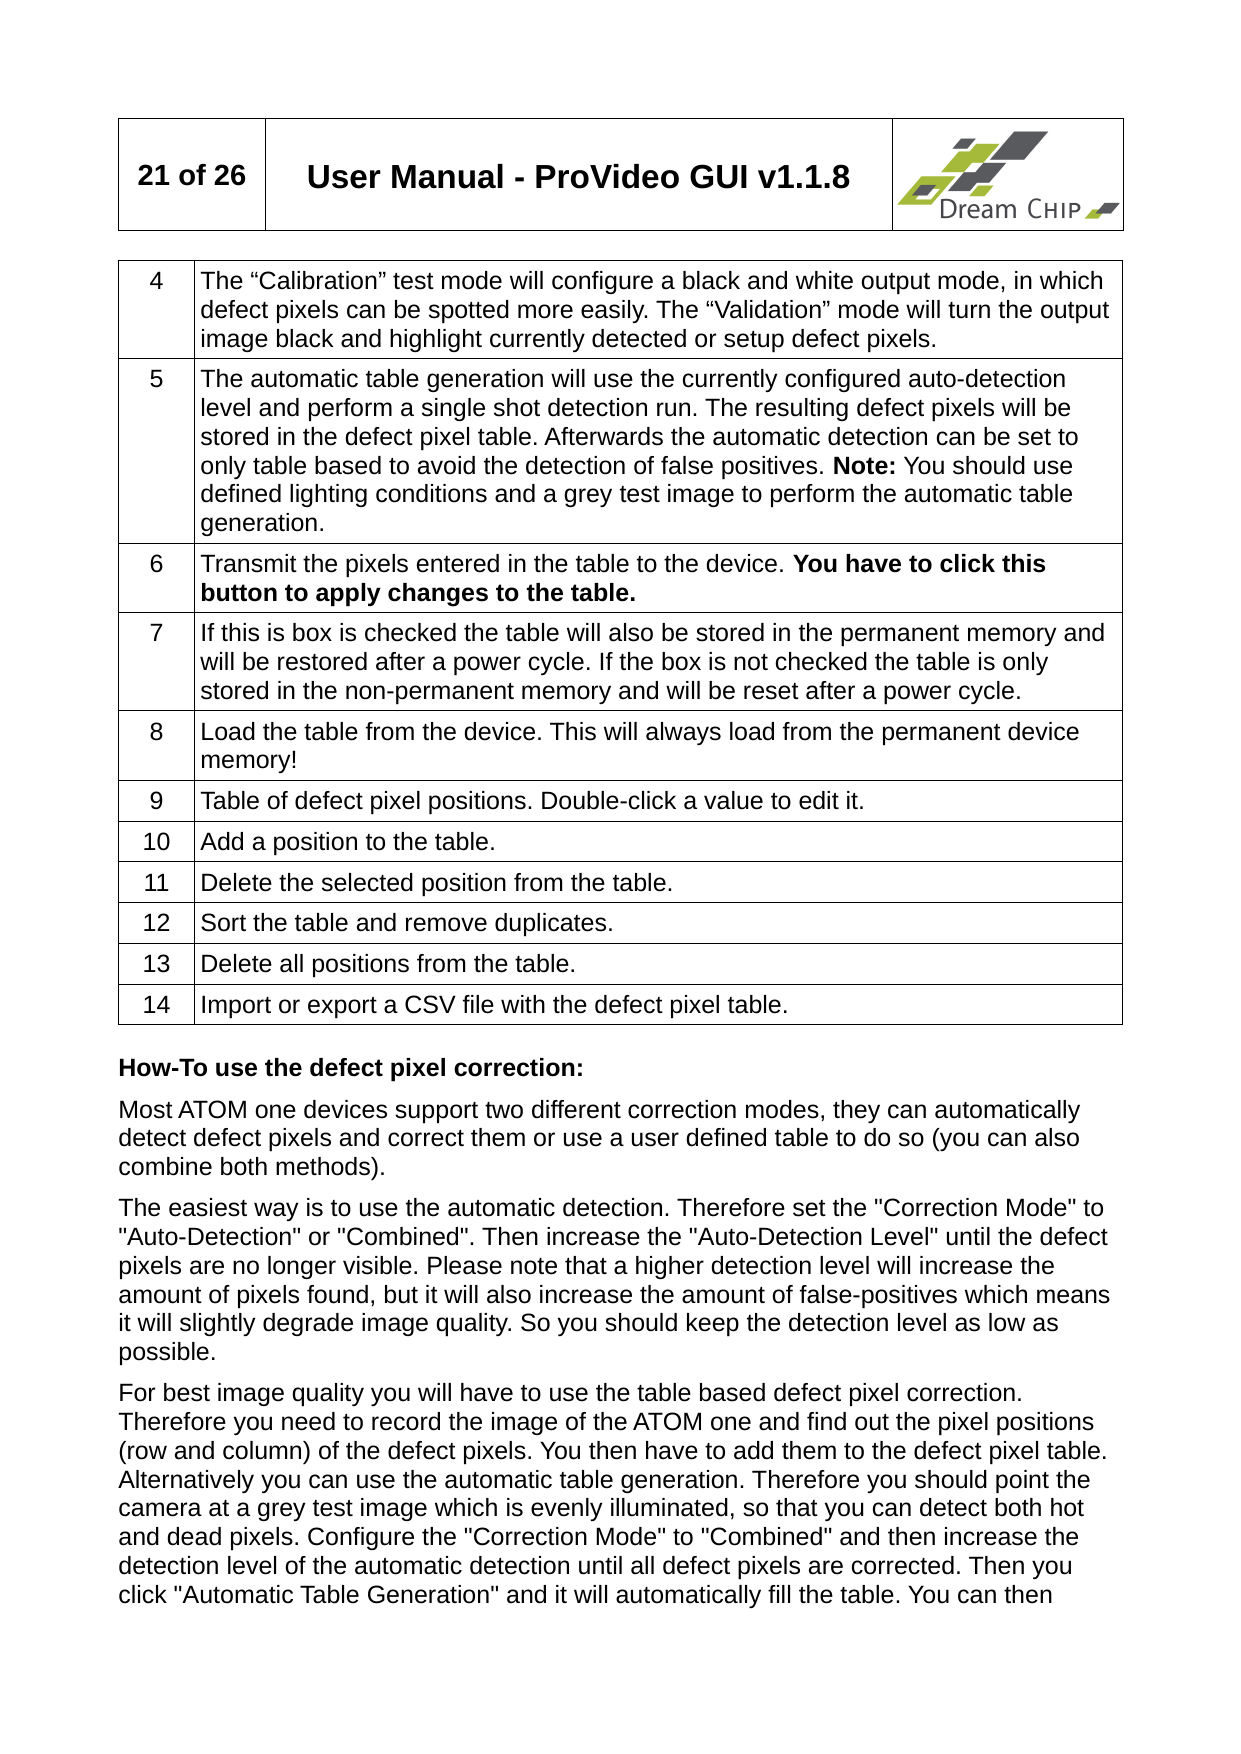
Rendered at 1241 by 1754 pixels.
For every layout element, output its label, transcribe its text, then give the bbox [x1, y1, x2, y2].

table_cell 7 [119, 613, 194, 710]
table_cell Delete all positions from the table. [195, 944, 1122, 983]
table_cell Table of defect pixel positions. Double-click a value to edit it. [195, 781, 1122, 821]
table_cell Delete the selected position from the table. [195, 862, 1122, 902]
table_cell 12 [119, 903, 194, 943]
table_cell 11 [119, 862, 194, 902]
table_cell Transmit the pixels entered in the table to the device. You have to click this button to apply changes to the table. [195, 544, 1122, 612]
table_cell 6 [119, 544, 194, 612]
table_cell Add a position to the table. [195, 822, 1122, 861]
table_cell 5 [119, 359, 194, 543]
table_cell 13 [119, 944, 194, 983]
table_cell Load the table from the device. This will always load from the permanent device memory! [195, 711, 1122, 780]
table_cell Sort the table and remove duplicates. [195, 903, 1122, 943]
table_cell If this is box is checked the table will also be stored in the permanent memory and will be restored after a power cycle. If the box is not checked the table is only stored in the non-permanent memory and will be reset after a power cycle. [195, 613, 1122, 710]
table_cell Import or export a CSV file with the defect pixel table. [195, 985, 1122, 1024]
table_cell 14 [119, 985, 194, 1024]
table_cell 9 [119, 781, 194, 821]
picture [897, 130, 1120, 220]
table_cell The “Calibration” test mode will configure a black and white output mode, in which defect pixels can be spotted more easily. The “Validation” mode will turn the output image black and highlight currently detected or setup defect pixels. [195, 261, 1122, 358]
text How-To use the defect pixel correction: [118, 1053, 1122, 1082]
text Most ATOM one devices support two different correction modes, they can automatically detect defect pixels and correct them or use a user defined table to do so (you can also combine both methods). [118, 1095, 1122, 1181]
text The easiest way is to use the automatic detection. Therefore set the "Correction Mode" to "Auto-Detection" or "Combined". Then increase the "Auto-Detection Level" until the defect pixels are no longer visible. Please note that a higher detection level will increase the amount of pixels found, but it will also increase the amount of false-positives which means it will slightly degrade image quality. So you should keep the detection level as low as possible. [118, 1193, 1122, 1366]
table_cell The automatic table generation will use the currently configured auto-detection level and perform a single shot detection run. The resulting defect pixels will be stored in the defect pixel table. Afterwards the automatic detection can be set to only table based to avoid the detection of false positives. Note: You should use defined lighting conditions and a grey test image to perform the automatic table generation. [195, 359, 1122, 543]
table_cell 10 [119, 822, 194, 861]
table_cell 8 [119, 711, 194, 780]
text For best image quality you will have to use the table based defect pixel correction. Therefore you need to record the image of the ATOM one and find out the pixel positions (row and column) of the defect pixels. You then have to add them to the defect pixel table. Alternatively you can use the automatic table generation. Therefore you should point the camera at a grey test image which is evenly illuminated, so that you can detect both hot and dead pixels. Configure the "Correction Mode" to "Combined" and then increase the detection level of the automatic detection until all defect pixels are corrected. Then you click "Automatic Table Generation" and it will automatically fill the table. You can then [118, 1378, 1122, 1608]
table_cell 4 [119, 261, 194, 358]
